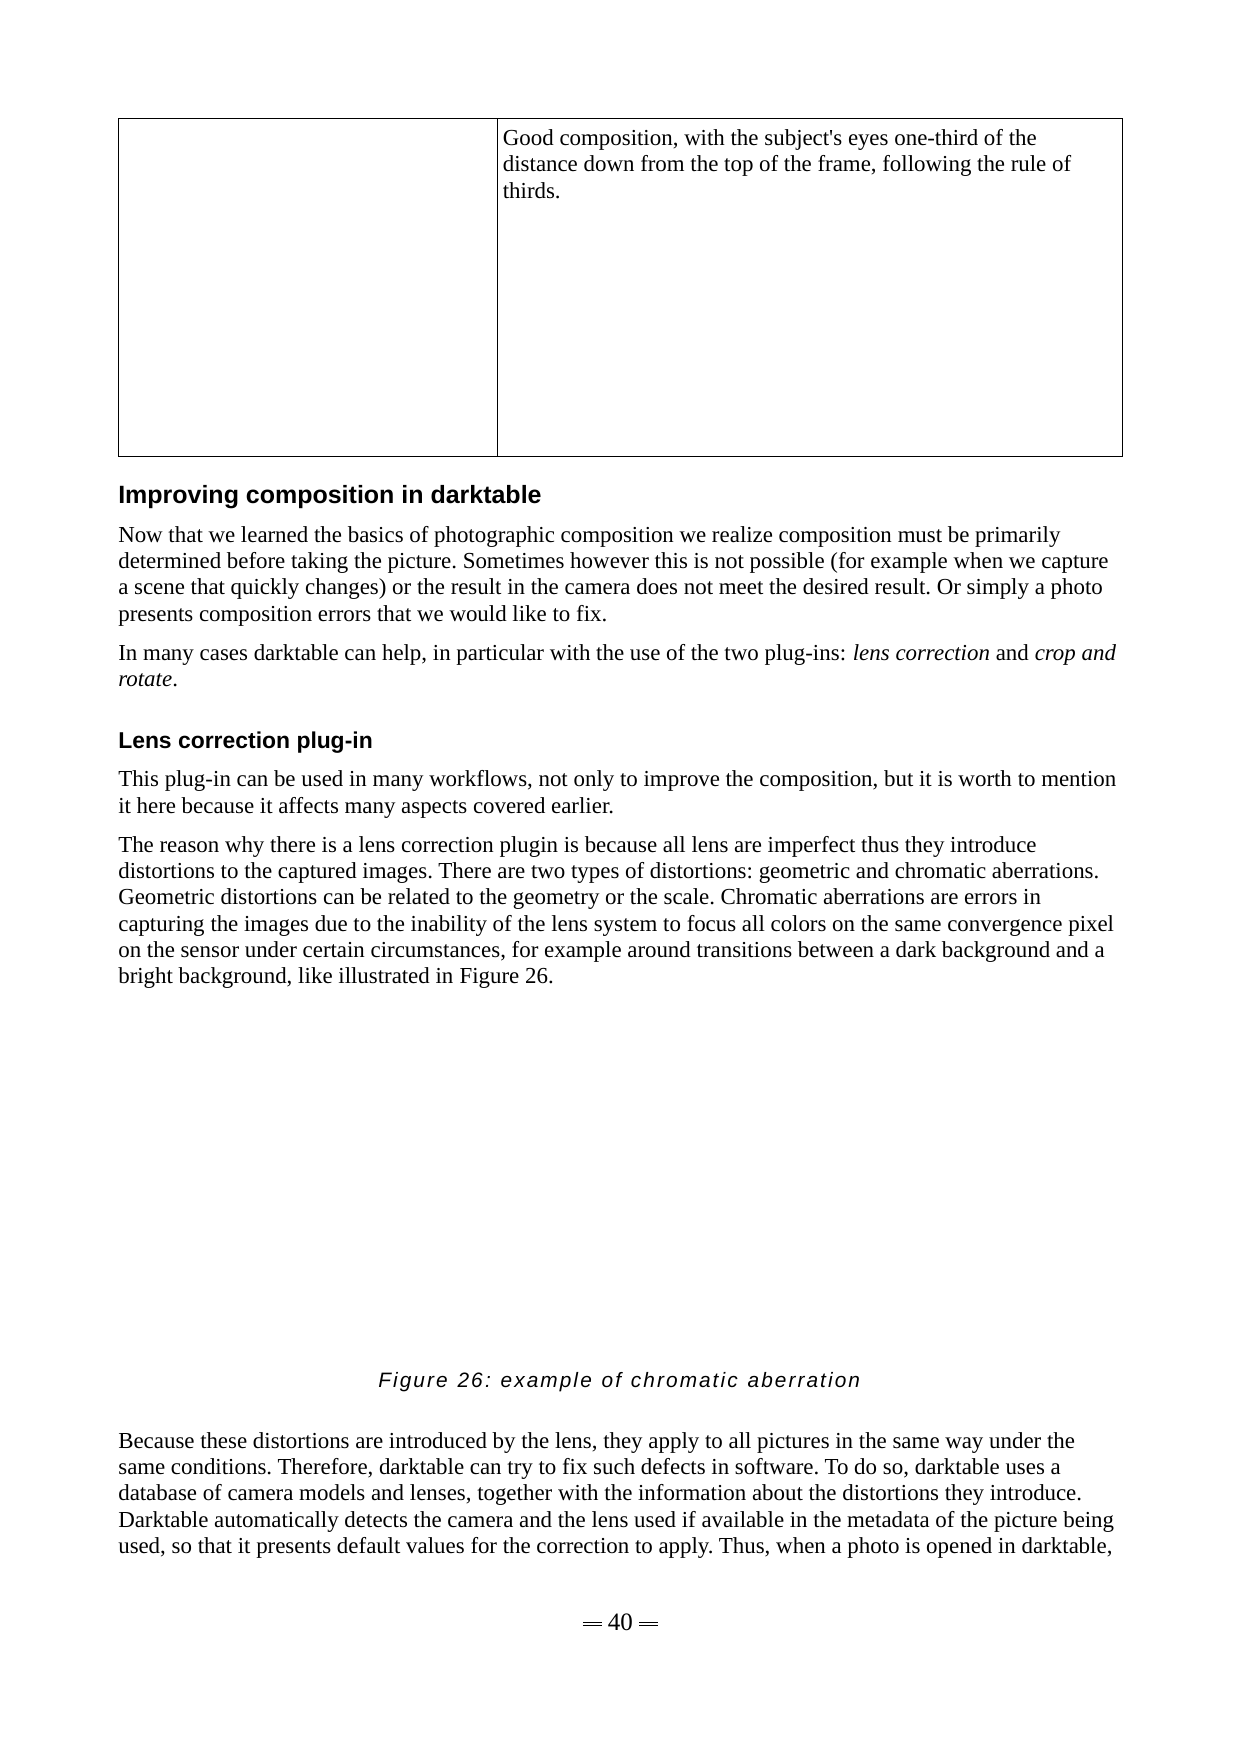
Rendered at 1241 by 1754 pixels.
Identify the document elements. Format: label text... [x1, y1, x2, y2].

table_cell [119, 119, 497, 456]
text In many cases darktable can help, in particular with the use of the two plug-ins: lens correction and crop and rotate. [118, 638, 1122, 691]
subtitle Lens correction plug-in [118, 727, 1122, 754]
table_cell Good composition, with the subject's eyes one-third of the distance down from the top of the frame, following the rule of thirds. [498, 119, 1122, 456]
text The reason why there is a lens correction plugin is because all lens are imperfect thus they introduce distortions to the captured images. There are two types of distortions: geometric and chromatic aberrations. Geometric distortions can be related to the geometry or the scale. Chromatic aberrations are errors in capturing the images due to the inability of the lens system to focus all colors on the same convergence pixel on the sensor under certain circumstances, for example around transitions between a dark background and a bright background, like illustrated in Figure 26. [118, 831, 1122, 989]
text Because these distortions are introduced by the lens, they apply to all pictures in the same way under the same conditions. Therefore, darktable can try to fix such defects in software. To do so, darktable uses a database of camera models and lenses, together with the information about the distortions they introduce. Darktable automatically detects the camera and the lens used if available in the metadata of the picture being used, so that it presents default values for the correction to apply. Thus, when a photo is opened in darktable, [118, 1001, 1122, 1558]
text This plug-in can be used in many workflows, not only to improve the composition, but it is worth to mention it here because it affects many aspects covered earlier. [118, 766, 1122, 818]
text Now that we learned the basics of photographic composition we realize composition must be primarily determined before taking the picture. Sometimes however this is not possible (for example when we capture a scene that quickly changes) or the result in the camera does not meet the desired result. Or simply a photo presents composition errors that we would like to fix. [118, 521, 1122, 626]
subtitle Improving composition in darktable [118, 480, 1122, 509]
text Figure 26: example of chromatic aberration [363, 1013, 877, 1392]
